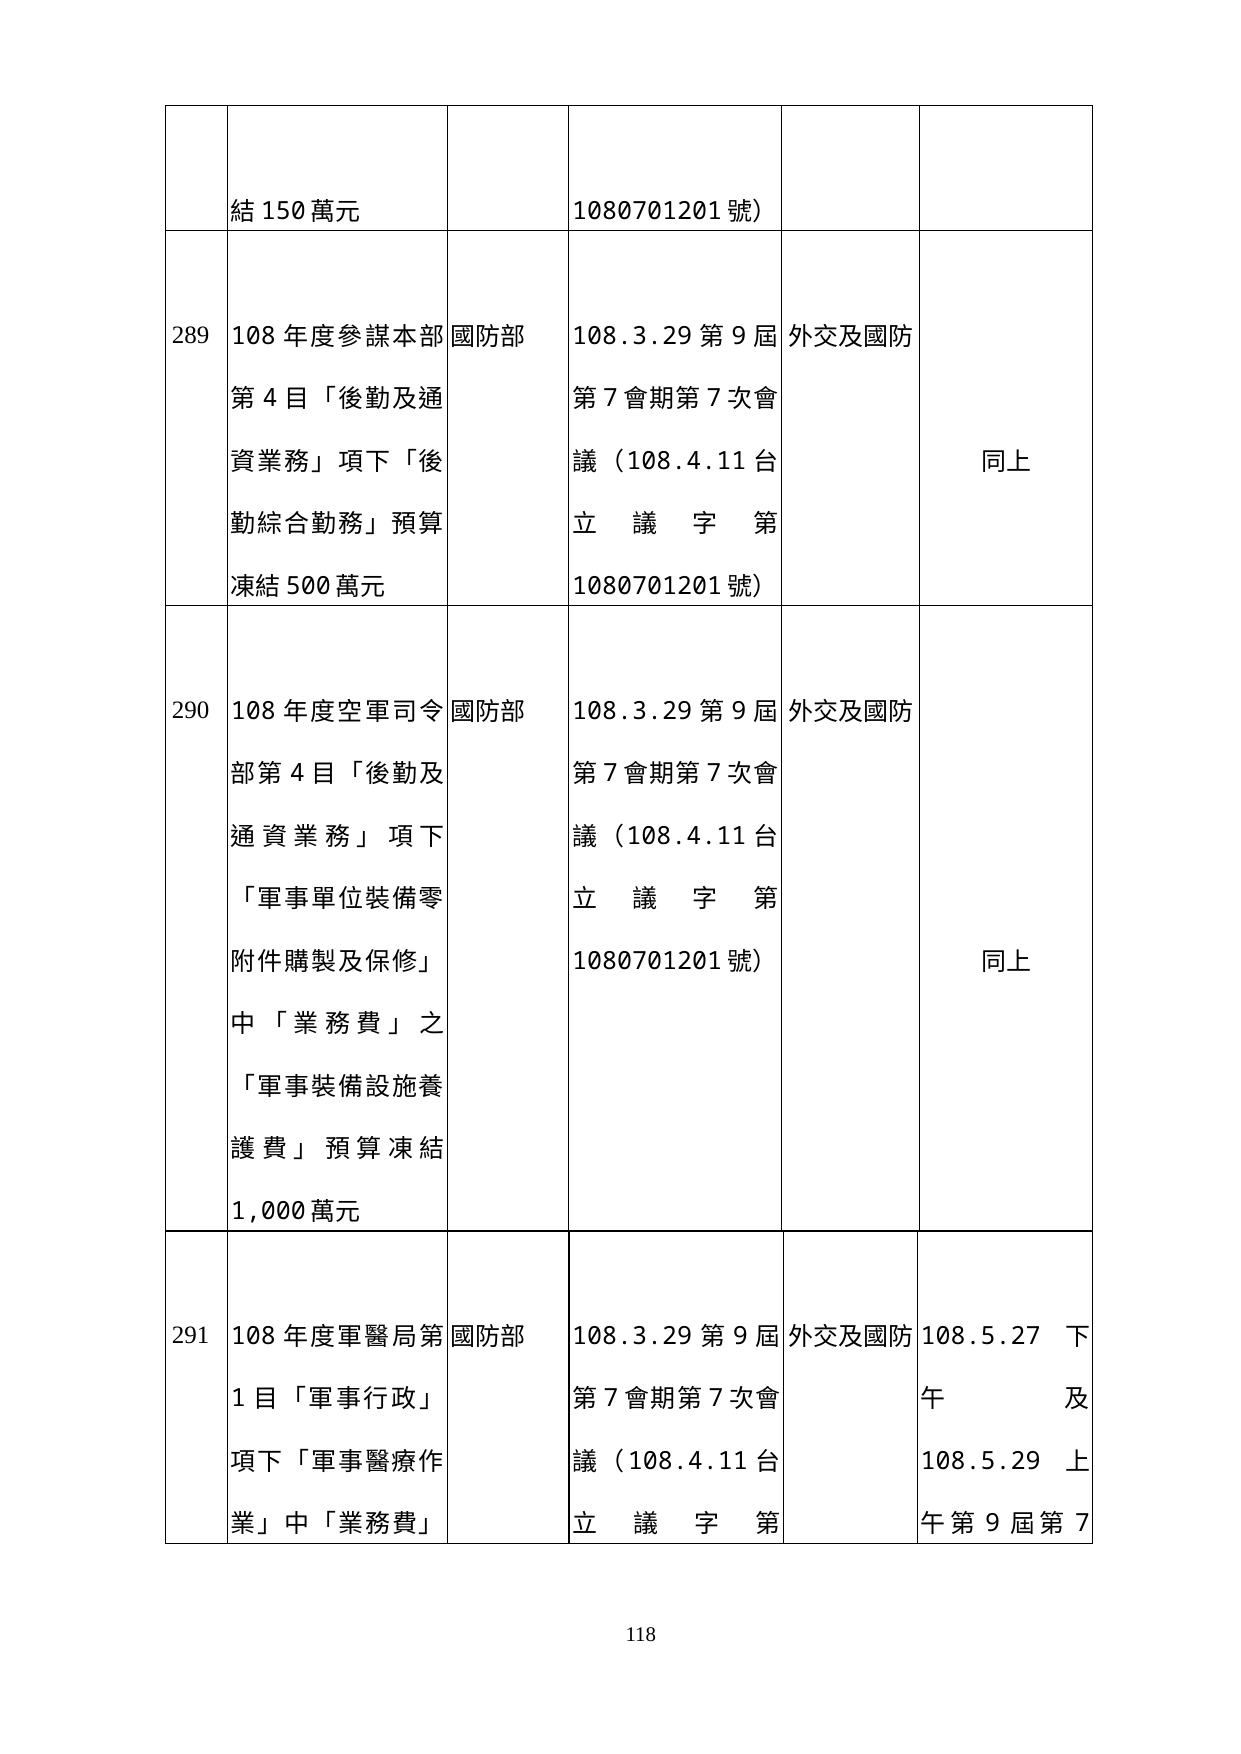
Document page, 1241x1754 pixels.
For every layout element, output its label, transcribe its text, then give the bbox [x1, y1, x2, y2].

table_cell 外交及國防 [782, 606, 919, 1230]
table_cell 108年度參謀本部第4目「後勤及通資業務」項下「後勤綜合勤務」預算凍結500萬元 [228, 231, 447, 605]
table_cell 國防部 [448, 231, 568, 605]
table_cell 108.3.29第9屆第7會期第7次會議（108.4.11台立議字第1080701201號） [569, 231, 781, 605]
table_cell [920, 106, 1092, 230]
table_cell [166, 1232, 227, 1543]
table_cell 108.3.29第9屆第7會期第7次會議（108.4.11台立議字第1080701201號） [569, 606, 781, 1230]
table_cell 同上 [920, 231, 1092, 605]
table_cell [448, 106, 568, 230]
table_cell [166, 231, 227, 605]
table_cell 108.5.27下午及108.5.29上午第9屆第7 [918, 1232, 1092, 1543]
table_cell [782, 106, 919, 230]
table_cell 國防部 [448, 606, 568, 1230]
table_cell [166, 106, 227, 230]
table_cell 結150萬元 [228, 106, 447, 230]
table_cell 同上 [920, 606, 1092, 1230]
table_cell 外交及國防 [782, 231, 919, 605]
table_cell [166, 606, 227, 1230]
table_cell 108.3.29第9屆第7會期第7次會議（108.4.11台立議字第 [570, 1232, 783, 1543]
table_cell 外交及國防 [784, 1232, 917, 1543]
table_cell 108年度軍醫局第1目「軍事行政」項下「軍事醫療作業」中「業務費」 [228, 1232, 447, 1543]
table_cell 國防部 [448, 1232, 568, 1543]
table_cell 1080701201號） [569, 106, 781, 230]
table_cell 108年度空軍司令部第4目「後勤及通資業務」項下「軍事單位裝備零附件購製及保修」中「業務費」之「軍事裝備設施養護費」預算凍結1,000萬元 [228, 606, 447, 1230]
